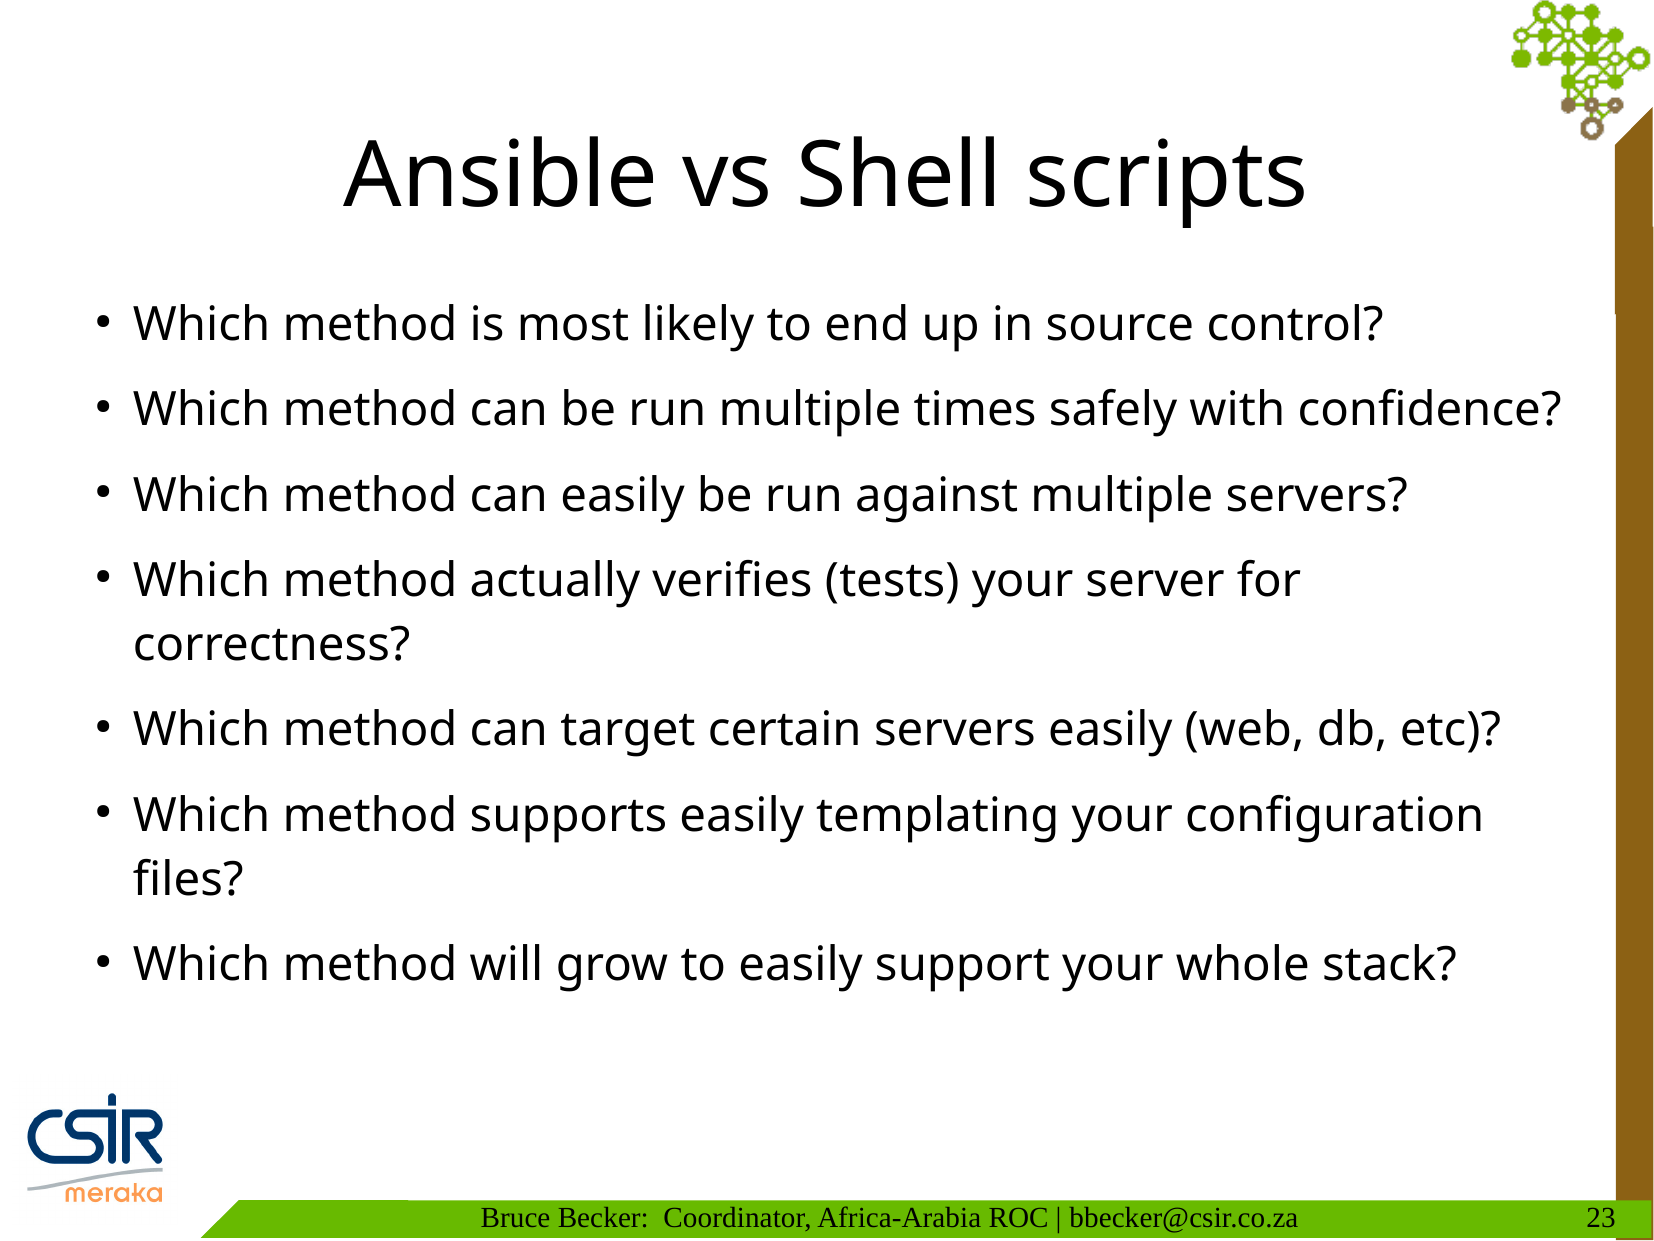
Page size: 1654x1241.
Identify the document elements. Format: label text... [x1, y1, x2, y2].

list Which method is most likely to end up in source control? Which method can be run multiple times safely with confidence? Which method can easily be run against multiple servers? Which method actually verifies (tests) your server for correctness? Which method can target certain servers easily (web, db, etc)? Which method supports easily templating your configuration files? Which method will grow to easily support your whole stack? [82, 290, 1571, 1010]
picture [1503, 0, 1654, 144]
title Ansible vs Shell scripts [82, 67, 1571, 275]
picture [12, 1074, 178, 1225]
